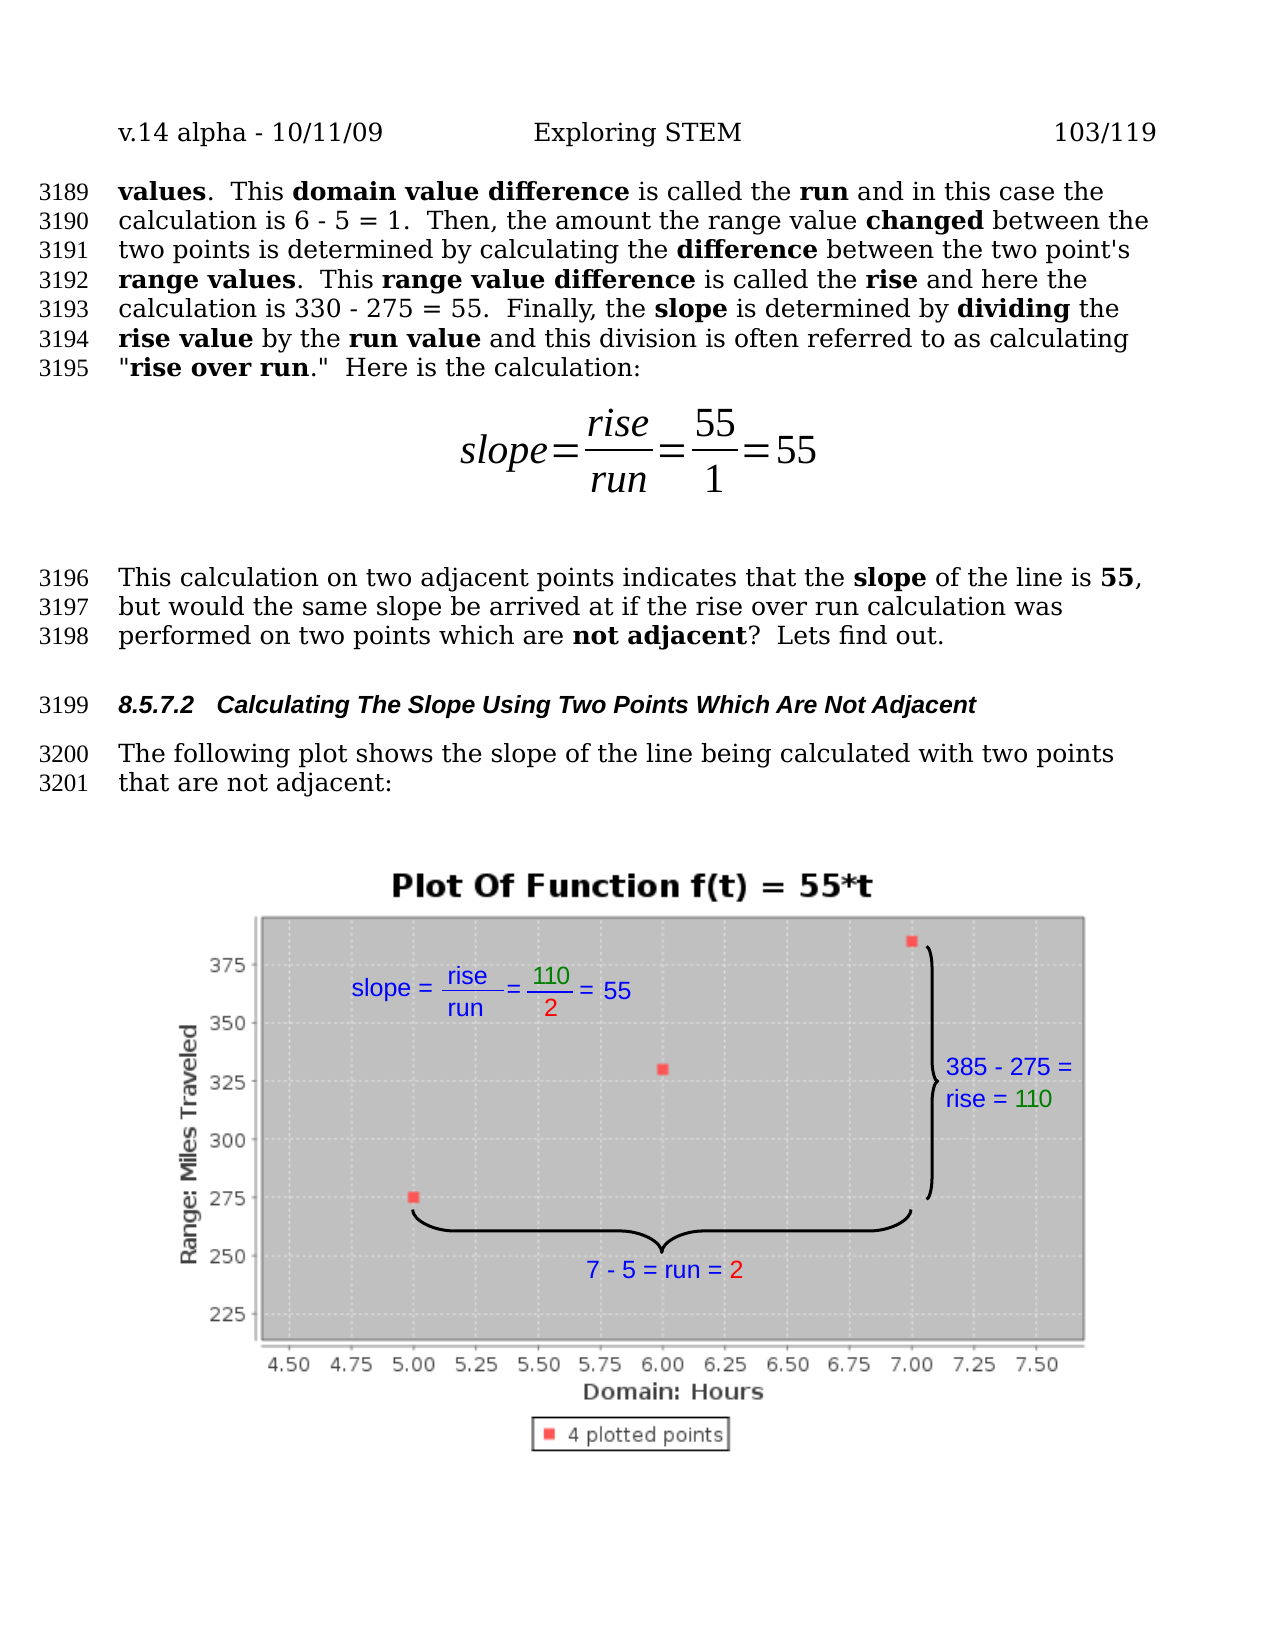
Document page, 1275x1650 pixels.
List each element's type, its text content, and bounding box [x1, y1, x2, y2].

text values. This domain value difference is called the run and in this case the calculation is 6 - 5 = 1. Then, the amount the range value changed between the two points is determined by calculating the difference between the two point's range values. This range value difference is called the rise and here the calculation is 330 - 275 = 55. Finally, the slope is determined by dividing the rise value by the run value and this division is often referred to as calculating "rise over run." Here is the calculation: [118, 177, 1157, 382]
text The following plot shows the slope of the line being calculated with two points that are not adjacent: [118, 739, 1157, 798]
text This calculation on two adjacent points indicates that the slope of the line is 55, but would the same slope be arrived at if the rise over run calculation was performed on two points which are not adjacent? Lets find out. [118, 563, 1157, 651]
subtitle Calculating The Slope Using Two Points Which Are Not Adjacent [118, 690, 1157, 718]
